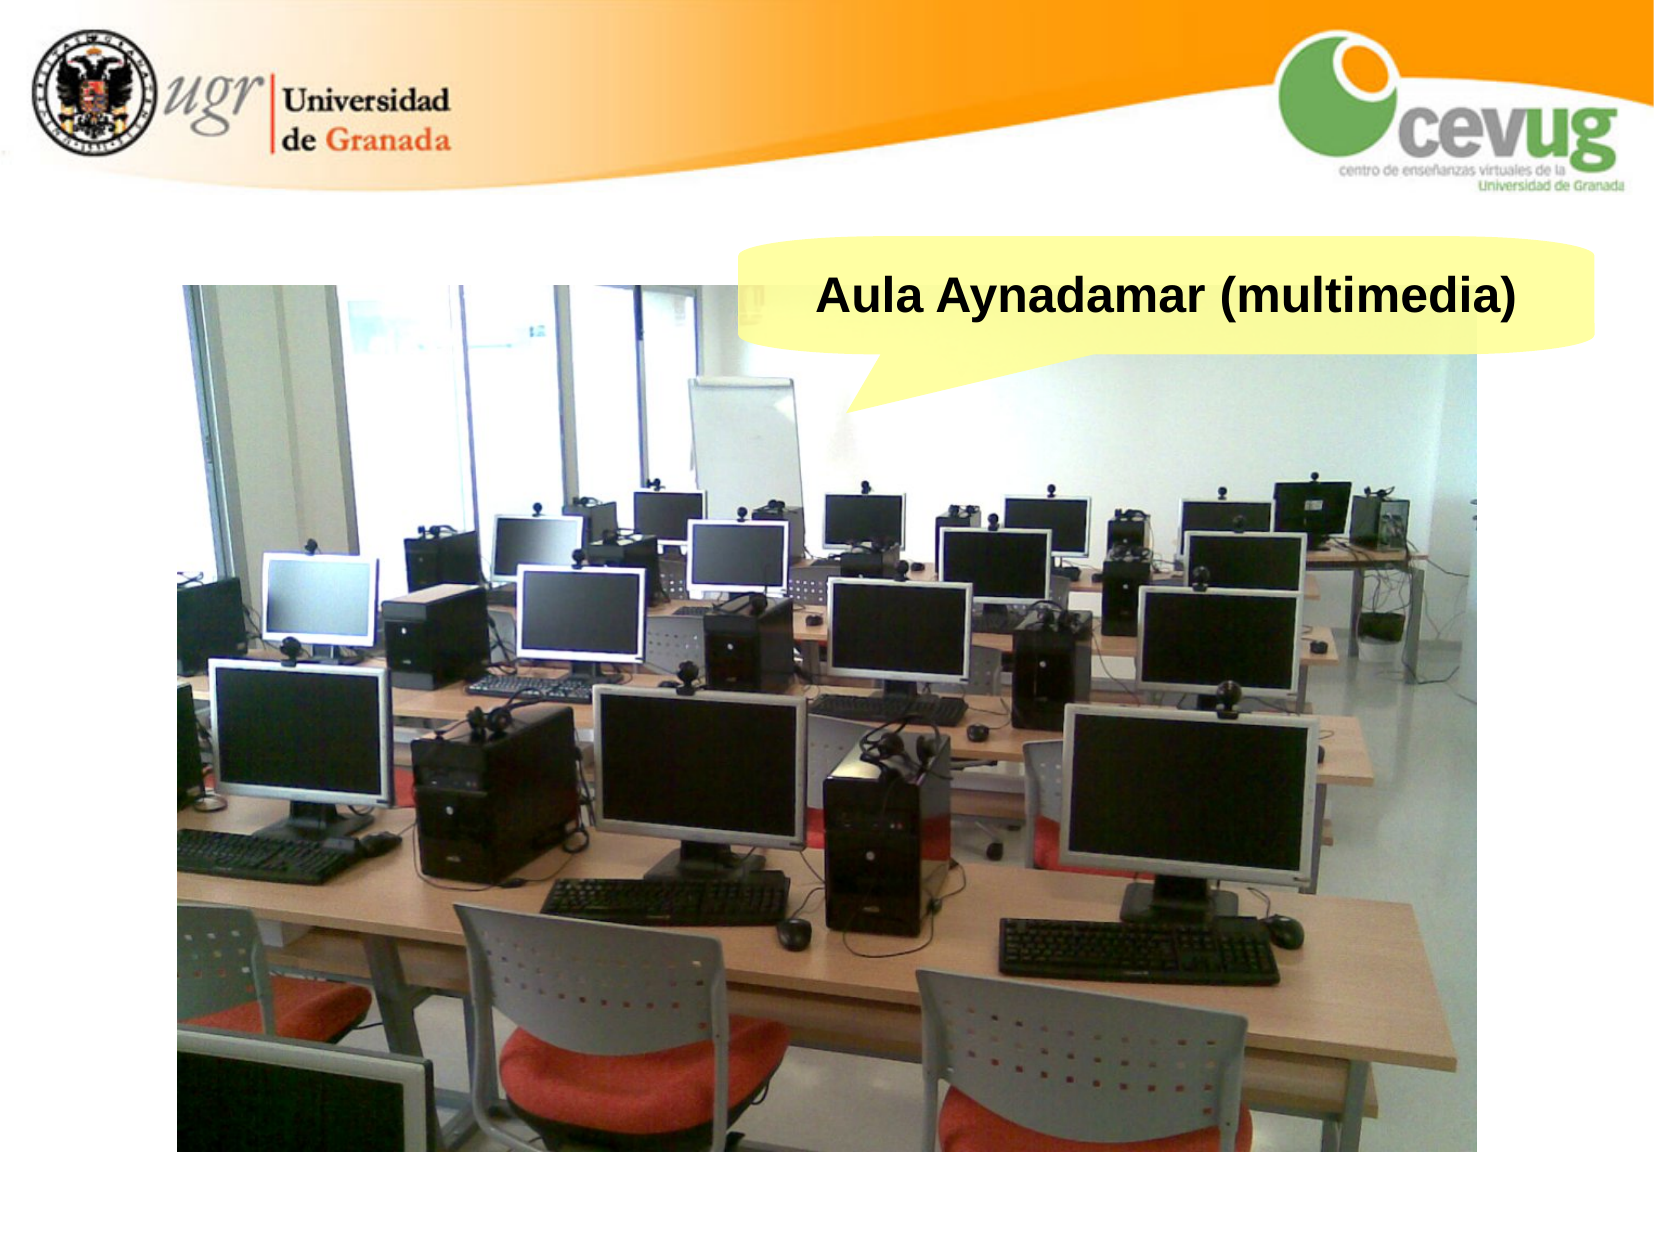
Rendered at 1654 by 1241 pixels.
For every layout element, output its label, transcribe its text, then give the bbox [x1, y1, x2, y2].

text_box Aula Aynadamar (multimedia) [738, 236, 1595, 414]
picture [177, 285, 1477, 1152]
